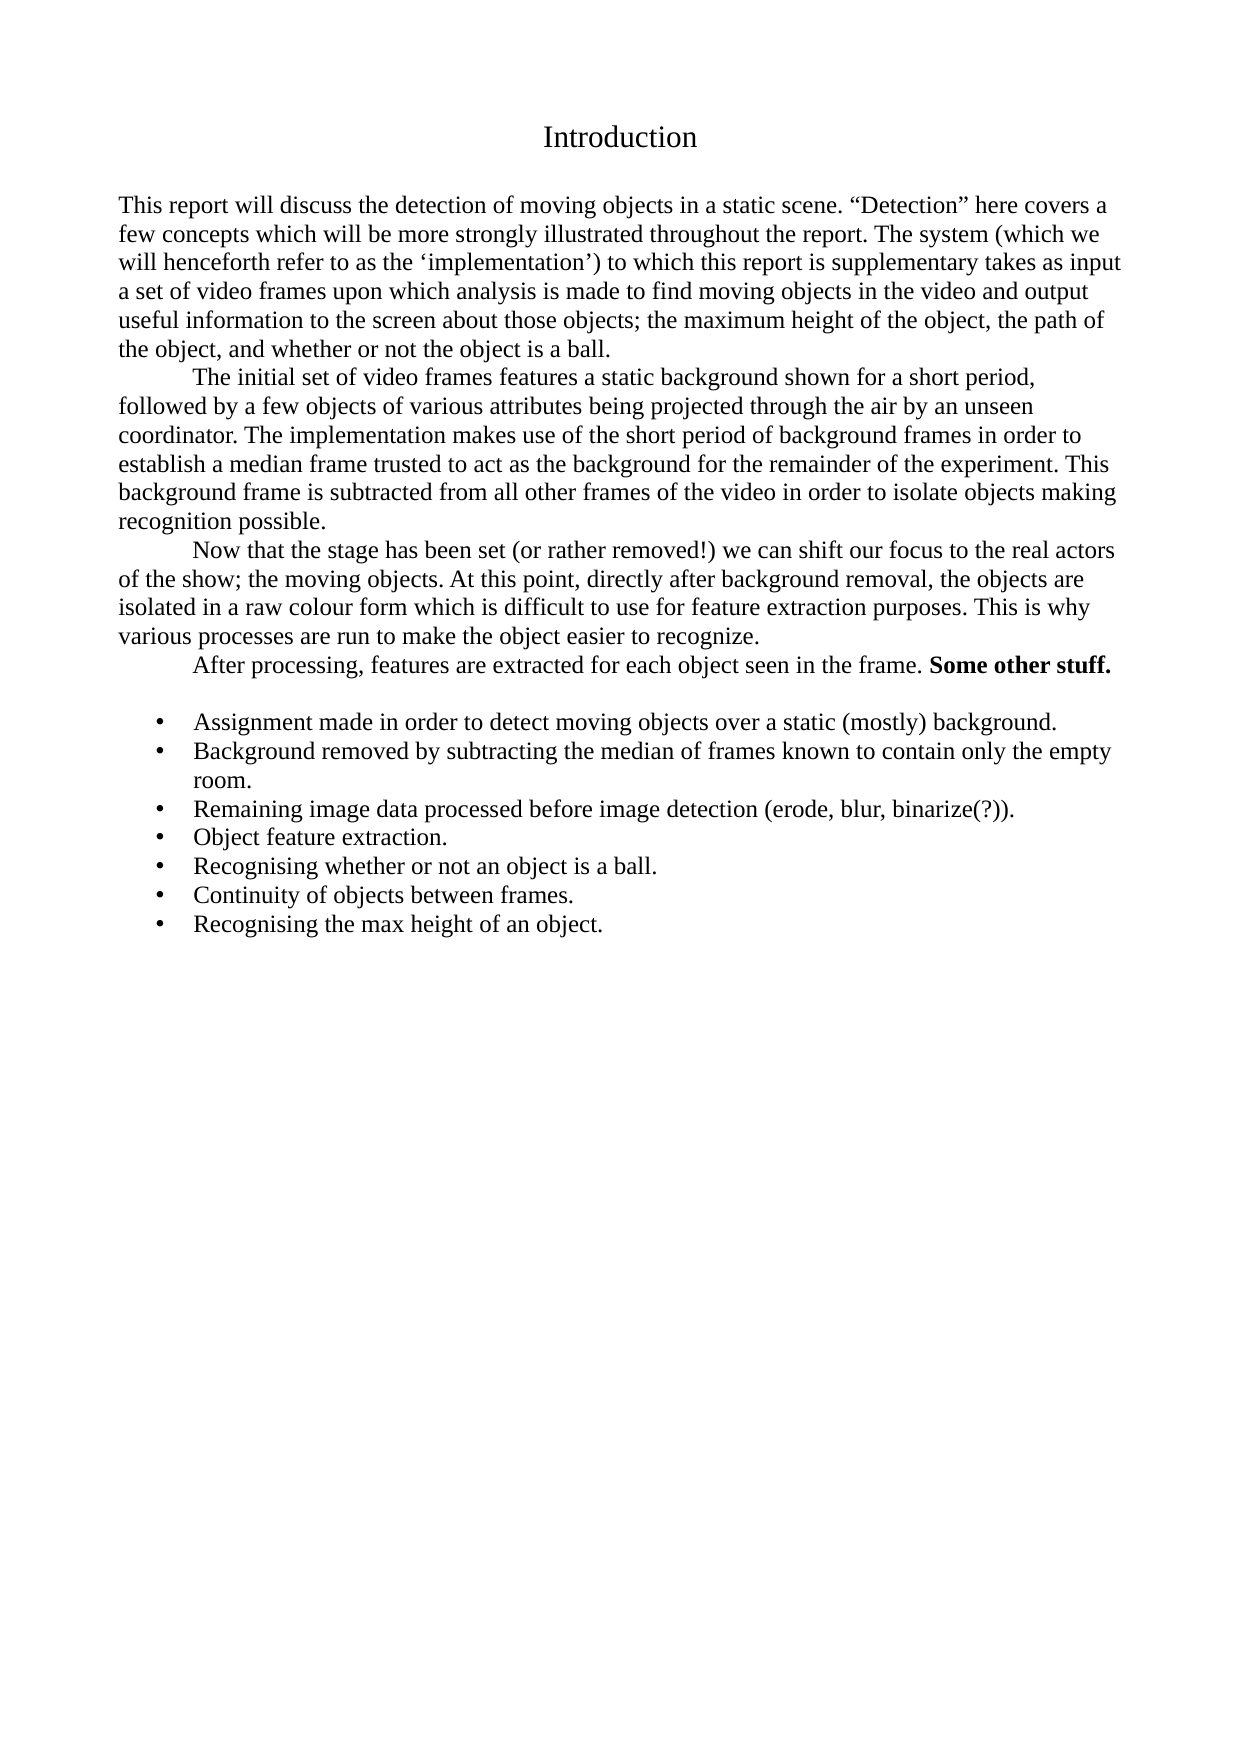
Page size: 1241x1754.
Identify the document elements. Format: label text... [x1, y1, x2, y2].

list Recognising the max height of an object. [156, 909, 1122, 937]
list Recognising whether or not an object is a ball. [156, 851, 1122, 880]
list Background removed by subtracting the median of frames known to contain only the empty room. [156, 736, 1122, 794]
list Remaining image data processed before image detection (erode, blur, binarize(?)). [156, 794, 1122, 822]
list Assignment made in order to detect moving objects over a static (mostly) background. [156, 707, 1122, 736]
text Now that the stage has been set (or rather removed!) we can shift our focus to the real actors of the show; the moving objects. At this point, directly after background removal, the objects are isolated in a raw colour form which is difficult to use for feature extraction purposes. This is why various processes are run to make the object easier to recognize. [118, 535, 1122, 650]
text Introduction [118, 118, 1122, 154]
text After processing, features are extracted for each object seen in the frame. Some other stuff. [118, 650, 1122, 679]
list Object feature extraction. [156, 822, 1122, 851]
text The initial set of video frames features a static background shown for a short period, followed by a few objects of various attributes being projected through the air by an unseen coordinator. The implementation makes use of the short period of background frames in order to establish a median frame trusted to act as the background for the remainder of the experiment. This background frame is subtracted from all other frames of the video in order to isolate objects making recognition possible. [118, 362, 1122, 535]
list Continuity of objects between frames. [156, 880, 1122, 909]
text This report will discuss the detection of moving objects in a static scene. “Detection” here covers a few concepts which will be more strongly illustrated throughout the report. The system (which we will henceforth refer to as the ‘implementation’) to which this report is supplementary takes as input a set of video frames upon which analysis is made to find moving objects in the video and output useful information to the screen about those objects; the maximum height of the object, the path of the object, and whether or not the object is a ball. [118, 190, 1122, 362]
